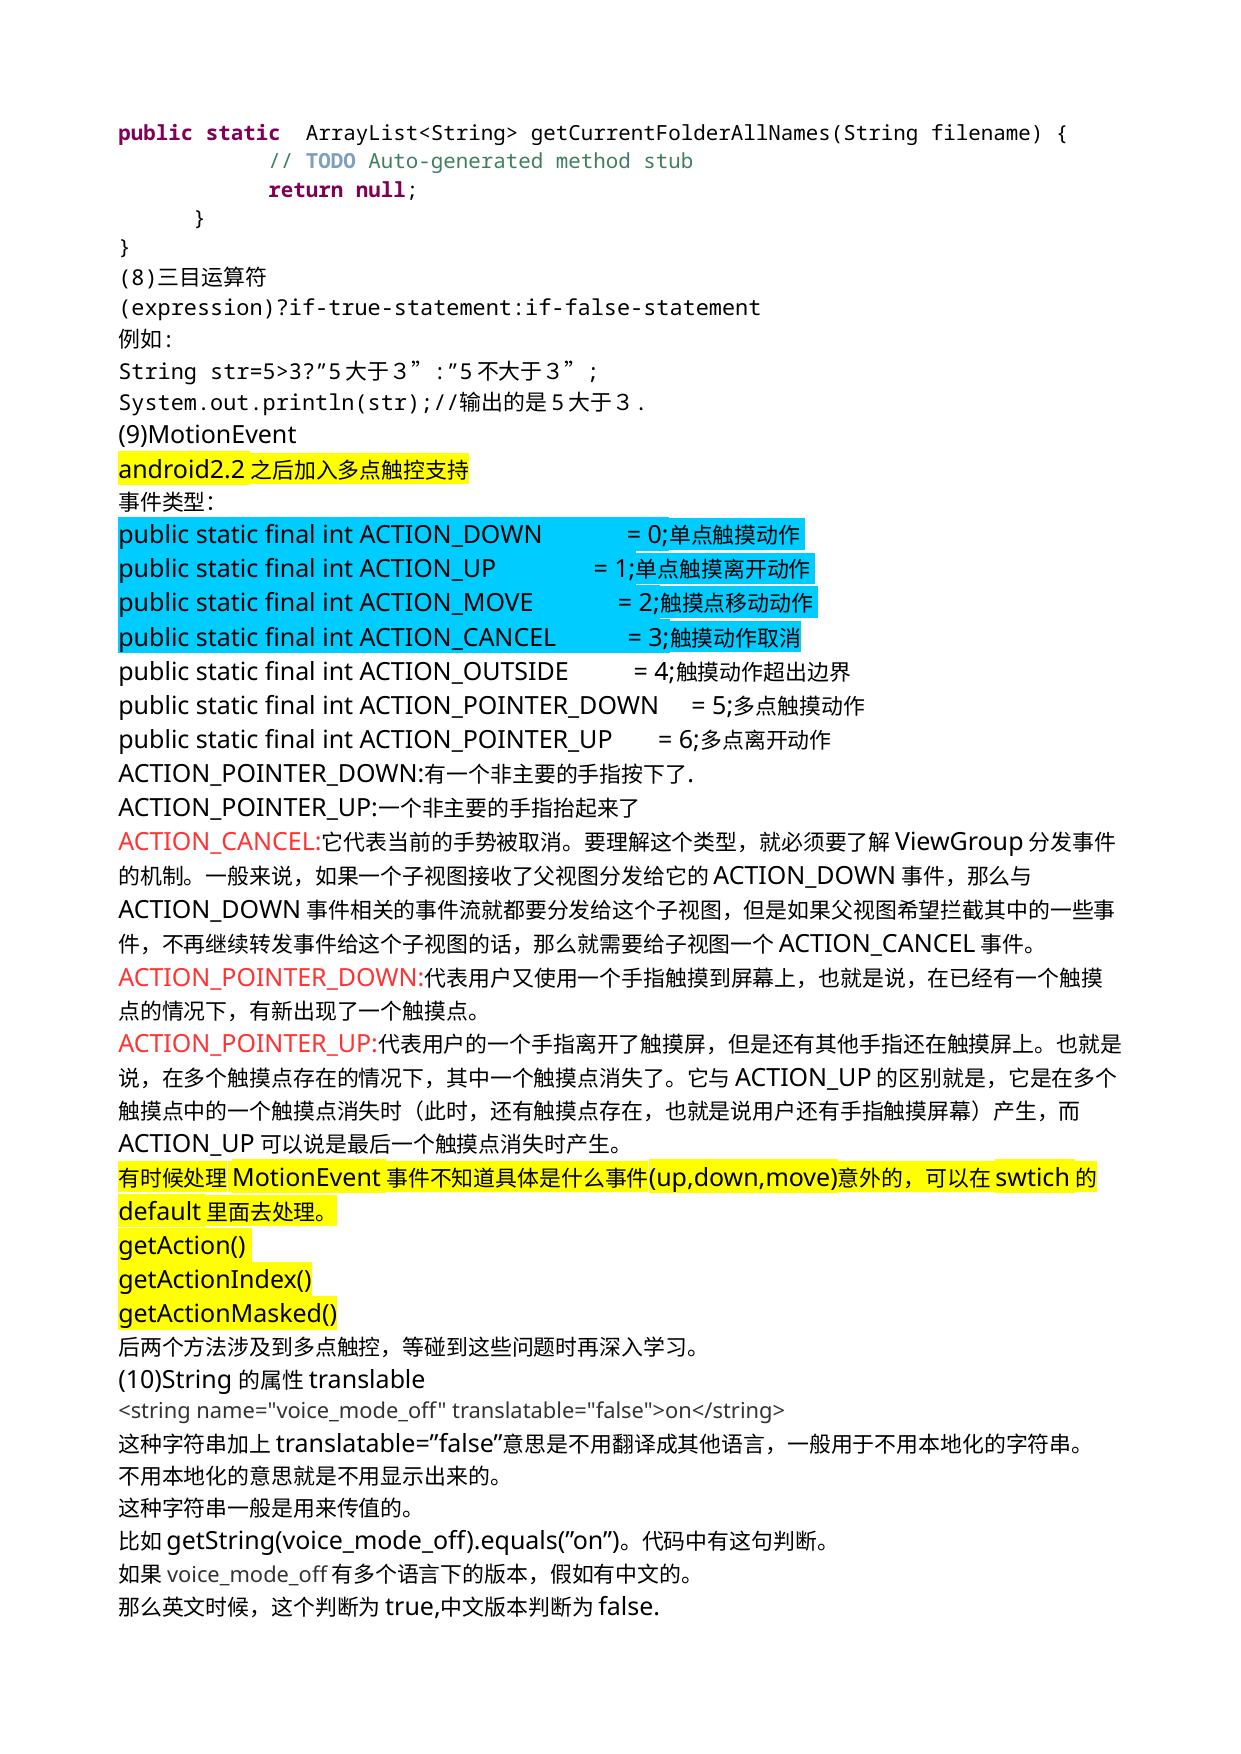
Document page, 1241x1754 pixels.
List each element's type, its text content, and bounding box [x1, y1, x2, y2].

text String str=5>3?”5大于３”:”5不大于３”; [118, 354, 1122, 385]
text public static final int ACTION_UP = 1;单点触摸离开动作 [118, 551, 1122, 585]
text } [118, 232, 1122, 260]
text ACTION_POINTER_DOWN:代表用户又使用一个手指触摸到屏幕上，也就是说，在已经有一个触摸点的情况下，有新出现了一个触摸点。 [118, 960, 1122, 1026]
text 有时候处理MotionEvent事件不知道具体是什么事件(up,down,move)意外的，可以在swtich的default里面去处理。 [118, 1159, 1122, 1227]
text getActionIndex() [118, 1262, 1122, 1296]
text public static final int ACTION_CANCEL = 3;触摸动作取消 [118, 619, 1122, 653]
text public static ArrayList<String> getCurrentFolderAllNames(String filename) { [118, 118, 1122, 147]
text (9)MotionEvent [118, 417, 1122, 451]
text android2.2之后加入多点触控支持 [118, 451, 1122, 485]
text <string name="voice_mode_off" translatable="false">on</string> [118, 1395, 1122, 1425]
text getAction() [118, 1227, 1122, 1262]
text public static final int ACTION_POINTER_UP = 6;多点离开动作 [118, 721, 1122, 755]
text public static final int ACTION_OUTSIDE = 4;触摸动作超出边界 [118, 653, 1122, 687]
text ACTION_CANCEL:它代表当前的手势被取消。要理解这个类型，就必须要了解ViewGroup分发事件的机制。一般来说，如果一个子视图接收了父视图分发给它的ACTION_DOWN事件，那么与ACTION_DOWN事件相关的事件流就都要分发给这个子视图，但是如果父视图希望拦截其中的一些事件，不再继续转发事件给这个子视图的话，那么就需要给子视图一个ACTION_CANCEL事件。 [118, 823, 1122, 960]
text 事件类型： [118, 485, 1122, 517]
text 不用本地化的意思就是不用显示出来的。 [118, 1459, 1122, 1491]
text 这种字符串一般是用来传值的。 [118, 1491, 1122, 1523]
text System.out.println(str);//输出的是5大于３. [118, 385, 1122, 417]
text 这种字符串加上translatable=”false”意思是不用翻译成其他语言，一般用于不用本地化的字符串。 [118, 1425, 1122, 1459]
text (10)String 的属性translable [118, 1361, 1122, 1395]
text ACTION_POINTER_DOWN:有一个非主要的手指按下了. [118, 755, 1122, 789]
text (expression)?if-true-statement:if-false-statement [118, 292, 1122, 322]
text return null; [118, 175, 1122, 203]
text 比如getString(voice_mode_off).equals(”on”)。代码中有这句判断。 [118, 1523, 1122, 1557]
text public static final int ACTION_DOWN = 0;单点触摸动作 [118, 517, 1122, 551]
text 例如: [118, 322, 1122, 354]
text 后两个方法涉及到多点触控，等碰到这些问题时再深入学习。 [118, 1330, 1122, 1361]
text // TODO Auto-generated method stub [118, 147, 1122, 175]
text (8)三目运算符 [118, 260, 1122, 292]
text ACTION_POINTER_UP:代表用户的一个手指离开了触摸屏，但是还有其他手指还在触摸屏上。也就是说，在多个触摸点存在的情况下，其中一个触摸点消失了。它与ACTION_UP的区别就是，它是在多个触摸点中的一个触摸点消失时（此时，还有触摸点存在，也就是说用户还有手指触摸屏幕）产生，而ACTION_UP可以说是最后一个触摸点消失时产生。 [118, 1026, 1122, 1159]
text ACTION_POINTER_UP:一个非主要的手指抬起来了 [118, 789, 1122, 823]
text 如果 voice_mode_off有多个语言下的版本，假如有中文的。 [118, 1557, 1122, 1588]
text public static final int ACTION_POINTER_DOWN = 5;多点触摸动作 [118, 687, 1122, 721]
text } [118, 203, 1122, 232]
text 那么英文时候，这个判断为true,中文版本判断为false. [118, 1588, 1122, 1622]
text getActionMasked() [118, 1296, 1122, 1330]
text public static final int ACTION_MOVE = 2;触摸点移动动作 [118, 585, 1122, 619]
